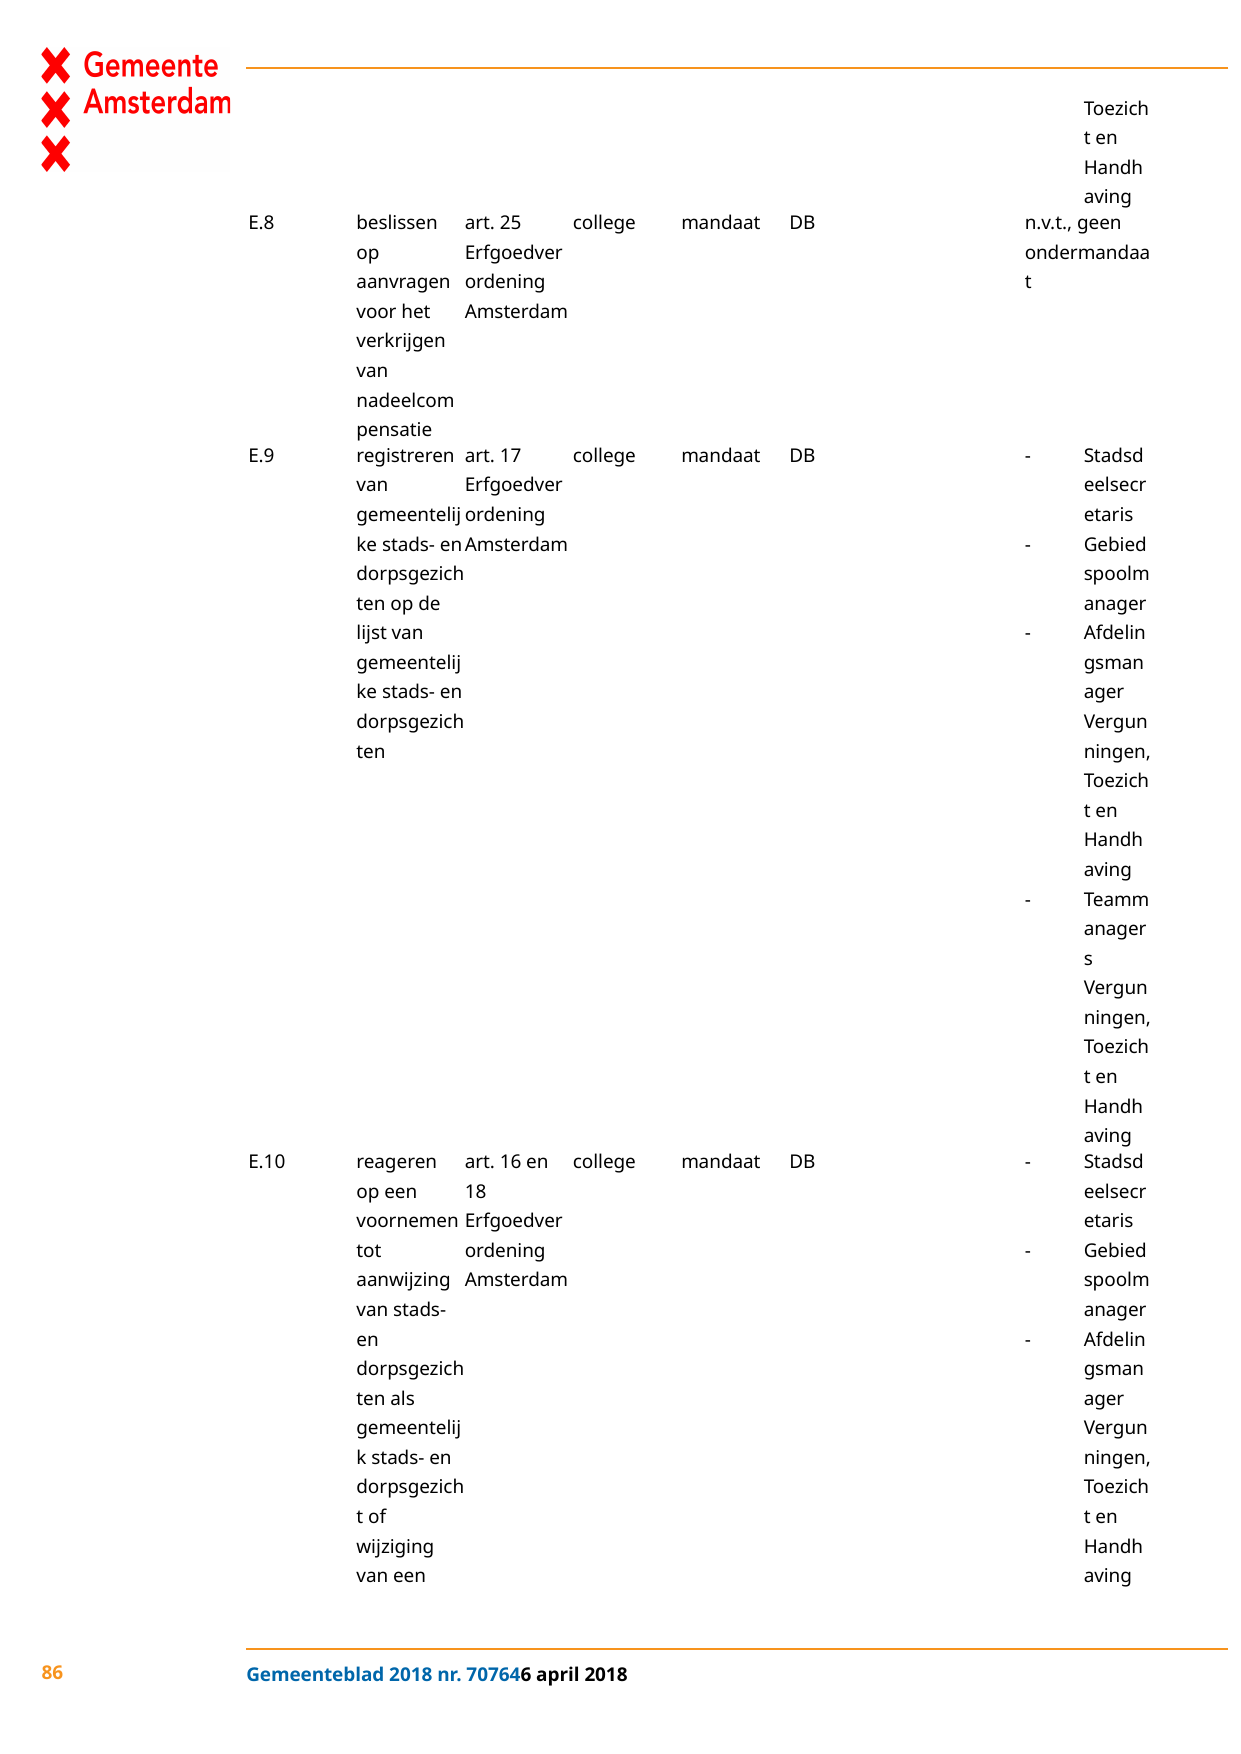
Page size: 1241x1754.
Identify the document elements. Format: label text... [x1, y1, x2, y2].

table_cell [248, 95, 356, 209]
table_cell beslissen op aanvragen voor het verkrijgen van nadeelcompensatie [356, 209, 464, 442]
table_cell college [573, 1148, 681, 1588]
table_cell [681, 95, 789, 209]
table_cell n.v.t., geen ondermandaat [1025, 209, 1152, 442]
table_cell E.8 [248, 209, 356, 442]
table_cell [789, 95, 897, 209]
table_cell [356, 95, 464, 209]
table_cell [898, 442, 1024, 1148]
table_cell [898, 95, 1024, 209]
table_cell college [573, 442, 681, 1148]
table_cell [898, 1148, 1024, 1588]
table_cell Stadsdeelsecretaris Gebiedspoolmanager Afdelingsmanager Vergunningen, Toezicht en Handhaving Teammanagers Vergunningen, Toezicht en Handhaving [1025, 442, 1152, 1148]
table_cell [573, 95, 681, 209]
table_cell registreren van gemeentelijke stads- en dorpsgezichten op de lijst van gemeentelijke stads- en dorpsgezichten [356, 442, 464, 1148]
table_cell college [573, 209, 681, 442]
picture [41, 47, 231, 172]
table_cell DB [789, 1148, 897, 1588]
table_cell art. 16 en 18 Erfgoedverordening Amsterdam [465, 1148, 573, 1588]
table_cell Stadsdeelsecretaris Gebiedspoolmanager Afdelingsmanager Vergunningen, Toezicht en Handhaving [1025, 1148, 1152, 1588]
table_cell DB [789, 442, 897, 1148]
table_cell art. 17 Erfgoedverordening Amsterdam [465, 442, 573, 1148]
table_cell E.10 [248, 1148, 356, 1588]
table_cell Toezicht en Handhaving [1025, 95, 1152, 209]
table_cell mandaat [681, 1148, 789, 1588]
table_cell mandaat [681, 209, 789, 442]
table_cell reageren op een voornemen tot aanwijzing van stads- en dorpsgezichten als gemeentelijk stads- en dorpsgezicht of wijziging van een [356, 1148, 464, 1588]
table_cell [898, 209, 1024, 442]
table_cell [465, 95, 573, 209]
table_cell E.9 [248, 442, 356, 1148]
table_cell art. 25 Erfgoedverordening Amsterdam [465, 209, 573, 442]
table_cell mandaat [681, 442, 789, 1148]
table_cell DB [789, 209, 897, 442]
